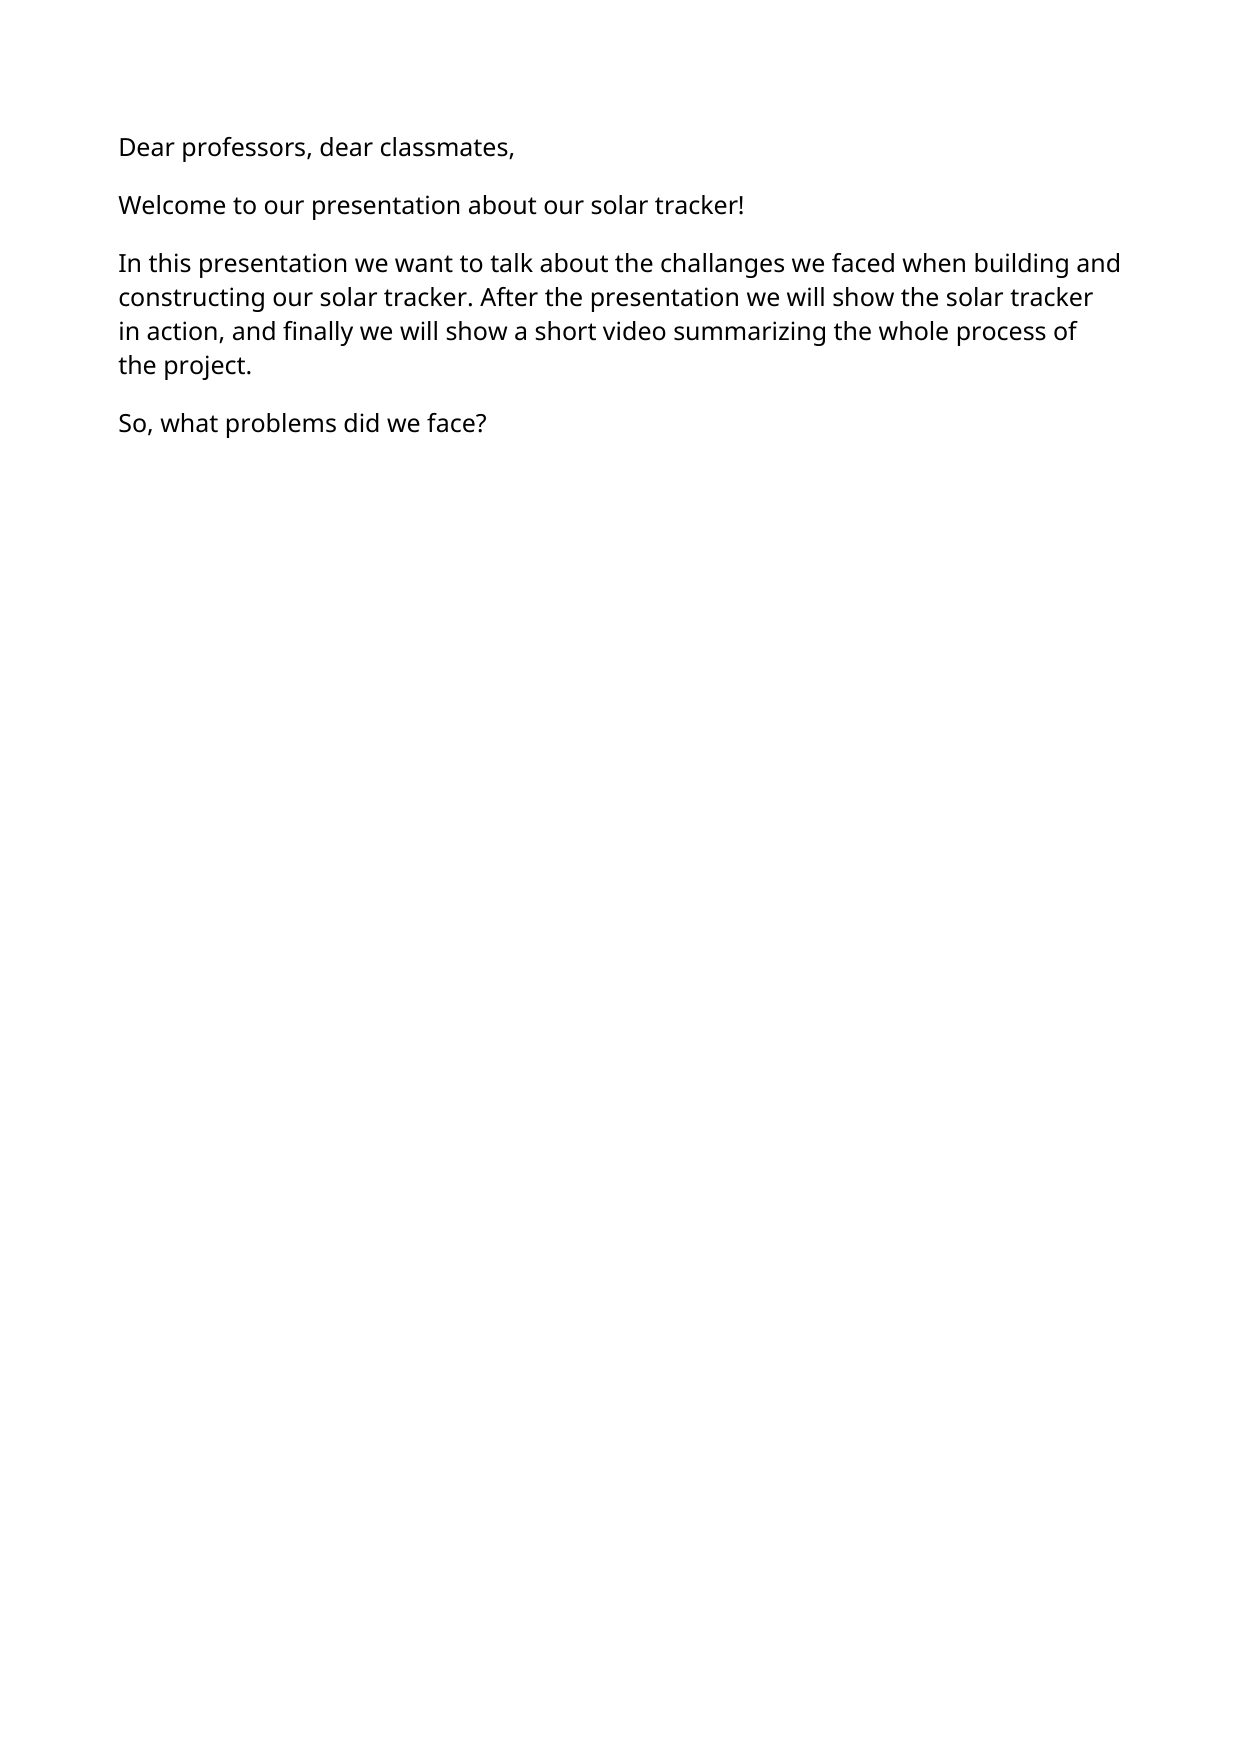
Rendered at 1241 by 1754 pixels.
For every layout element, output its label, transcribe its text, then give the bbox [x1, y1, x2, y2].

text So, what problems did we face? [118, 406, 1122, 440]
text In this presentation we want to talk about the challanges we faced when building and constructing our solar tracker. After the presentation we will show the solar tracker in action, and finally we will show a short video summarizing the whole process of the project. [118, 246, 1122, 382]
text Welcome to our presentation about our solar tracker! [118, 188, 1122, 222]
text Dear professors, dear classmates, [118, 130, 1122, 164]
